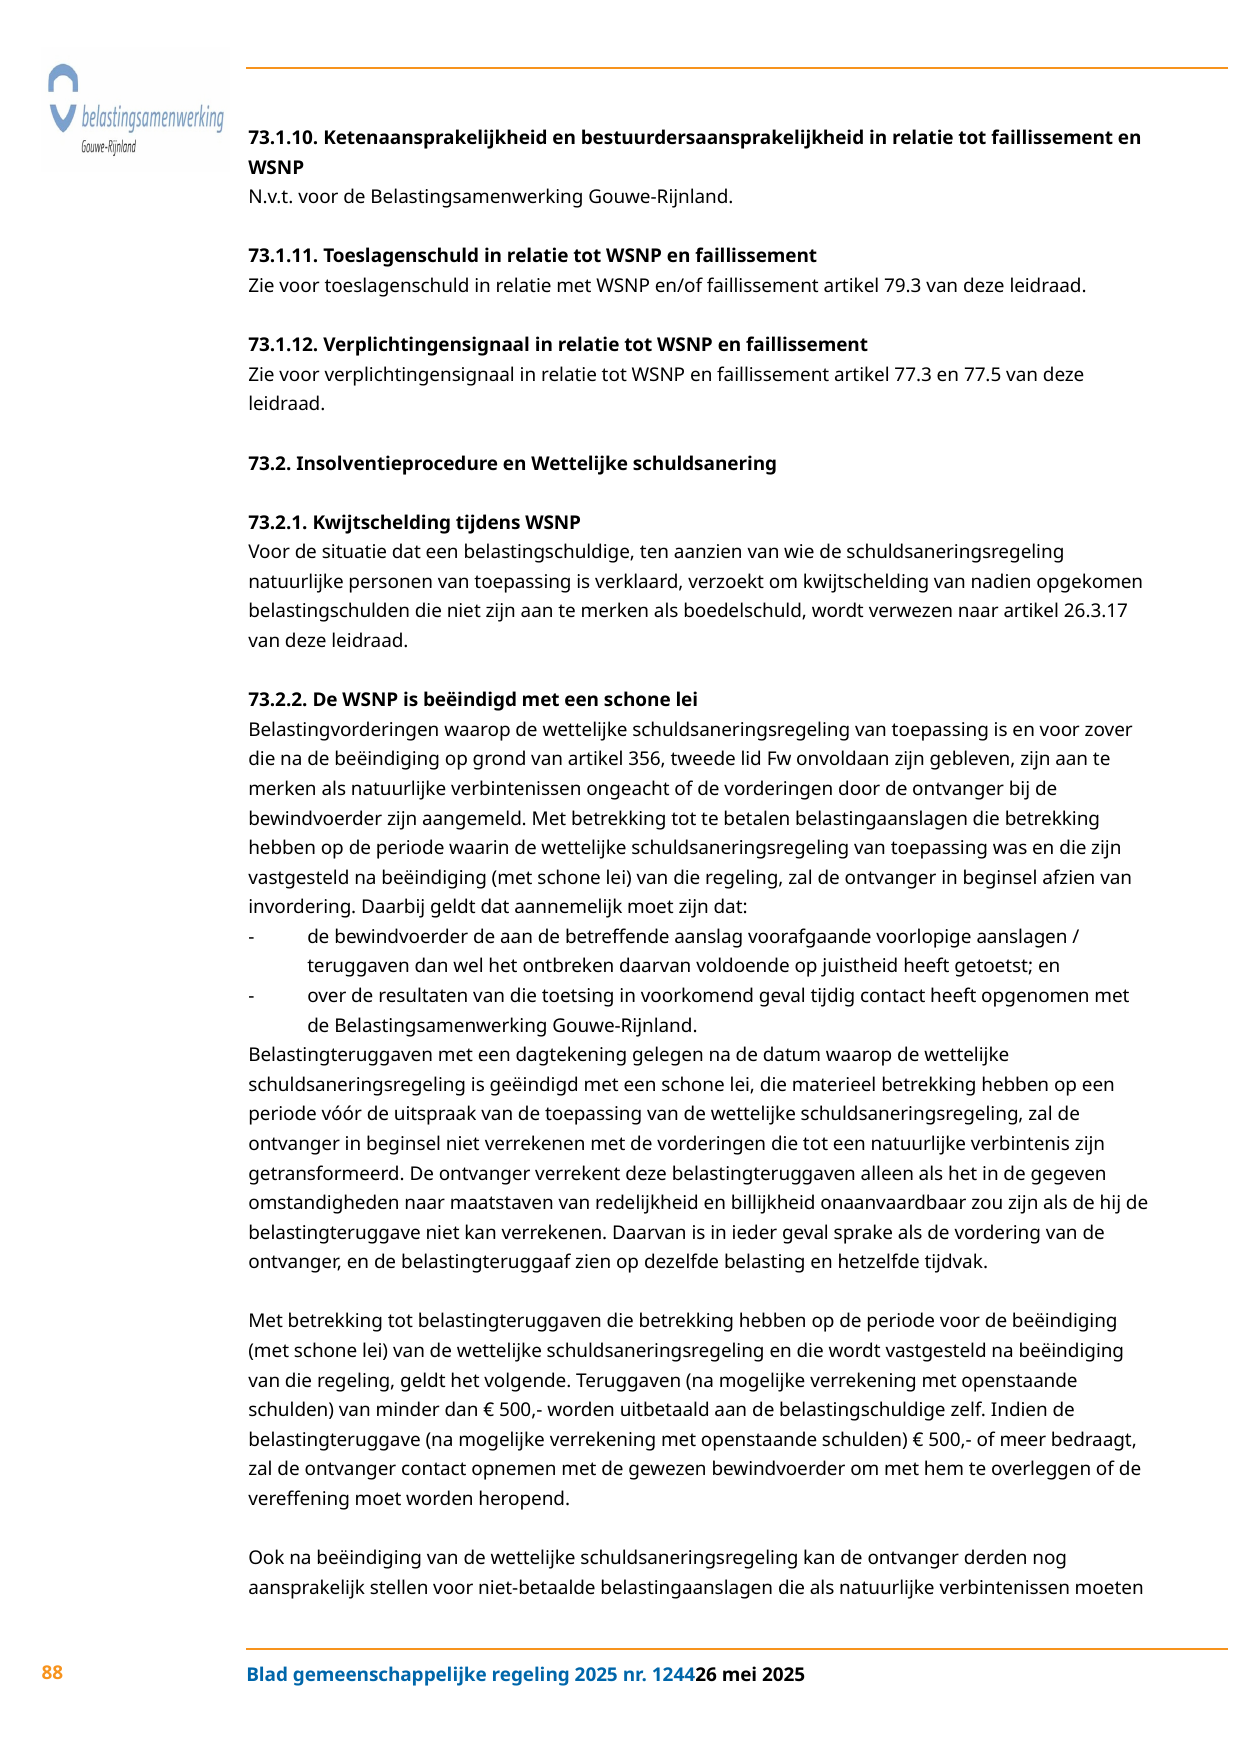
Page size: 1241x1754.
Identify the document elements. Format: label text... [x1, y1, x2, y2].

text Zie voor verplichtingensignaal in relatie tot WSNP en faillissement artikel 77.3 en 77.5 van deze leidraad. [248, 361, 1152, 416]
picture [41, 47, 231, 172]
text Ook na beëindiging van de wettelijke schuldsaneringsregeling kan de ontvanger derden nog aansprakelijk stellen voor niet-betaalde belastingaanslagen die als natuurlijke verbintenissen moeten [248, 1544, 1152, 1600]
text Zie voor toeslagenschuld in relatie met WSNP en/of faillissement artikel 79.3 van deze leidraad. [248, 272, 1152, 298]
text Belastingvorderingen waarop de wettelijke schuldsaneringsregeling van toepassing is en voor zover die na de beëindiging op grond van artikel 356, tweede lid Fw onvoldaan zijn gebleven, zijn aan te merken als natuurlijke verbintenissen ongeacht of de vorderingen door de ontvanger bij de bewindvoerder zijn aangemeld. Met betrekking tot te betalen belastingaanslagen die betrekking hebben op de periode waarin de wettelijke schuldsaneringsregeling van toepassing was en die zijn vastgesteld na beëindiging (met schone lei) van die regeling, zal de ontvanger in beginsel afzien van invordering. Daarbij geldt dat aannemelijk moet zijn dat: [248, 716, 1152, 919]
list over de resultaten van die toetsing in voorkomend geval tijdig contact heeft opgenomen met de Belastingsamenwerking Gouwe-Rijnland. [248, 982, 1152, 1038]
text 73.1.12. Verplichtingensignaal in relatie tot WSNP en faillissement [248, 331, 1152, 357]
text N.v.t. voor de Belastingsamenwerking Gouwe-Rijnland. [248, 183, 1152, 209]
text 73.1.11. Toeslagenschuld in relatie tot WSNP en faillissement [248, 243, 1152, 268]
text 73.1.10. Ketenaansprakelijkheid en bestuurdersaansprakelijkheid in relatie tot faillissement en WSNP [248, 124, 1152, 180]
text 73.2. Insolventieprocedure en Wettelijke schuldsanering [248, 450, 1152, 476]
text Belastingteruggaven met een dagtekening gelegen na de datum waarop de wettelijke schuldsaneringsregeling is geëindigd met een schone lei, die materieel betrekking hebben op een periode vóór de uitspraak van de toepassing van de wettelijke schuldsaneringsregeling, zal de ontvanger in beginsel niet verrekenen met de vorderingen die tot een natuurlijke verbintenis zijn getransformeerd. De ontvanger verrekent deze belastingteruggaven alleen als het in de gegeven omstandigheden naar maatstaven van redelijkheid en billijkheid onaanvaardbaar zou zijn als de hij de belastingteruggave niet kan verrekenen. Daarvan is in ieder geval sprake als de vordering van de ontvanger, en de belastingteruggaaf zien op dezelfde belasting en hetzelfde tijdvak. [248, 1041, 1152, 1274]
text Voor de situatie dat een belastingschuldige, ten aanzien van wie de schuldsaneringsregeling natuurlijke personen van toepassing is verklaard, verzoekt om kwijtschelding van nadien opgekomen belastingschulden die niet zijn aan te merken als boedelschuld, wordt verwezen naar artikel 26.3.17 van deze leidraad. [248, 538, 1152, 653]
text 73.2.1. Kwijtschelding tijdens WSNP [248, 509, 1152, 535]
text 73.2.2. De WSNP is beëindigd met een schone lei [248, 686, 1152, 712]
list de bewindvoerder de aan de betreffende aanslag voorafgaande voorlopige aanslagen / teruggaven dan wel het ontbreken daarvan voldoende op juistheid heeft getoetst; en [248, 923, 1152, 978]
text Met betrekking tot belastingteruggaven die betrekking hebben op de periode voor de beëindiging (met schone lei) van de wettelijke schuldsaneringsregeling en die wordt vastgesteld na beëindiging van die regeling, geldt het volgende. Teruggaven (na mogelijke verrekening met openstaande schulden) van minder dan € 500,- worden uitbetaald aan de belastingschuldige zelf. Indien de belastingteruggave (na mogelijke verrekening met openstaande schulden) € 500,- of meer bedraagt, zal de ontvanger contact opnemen met de gewezen bewindvoerder om met hem te overleggen of de vereffening moet worden heropend. [248, 1308, 1152, 1511]
